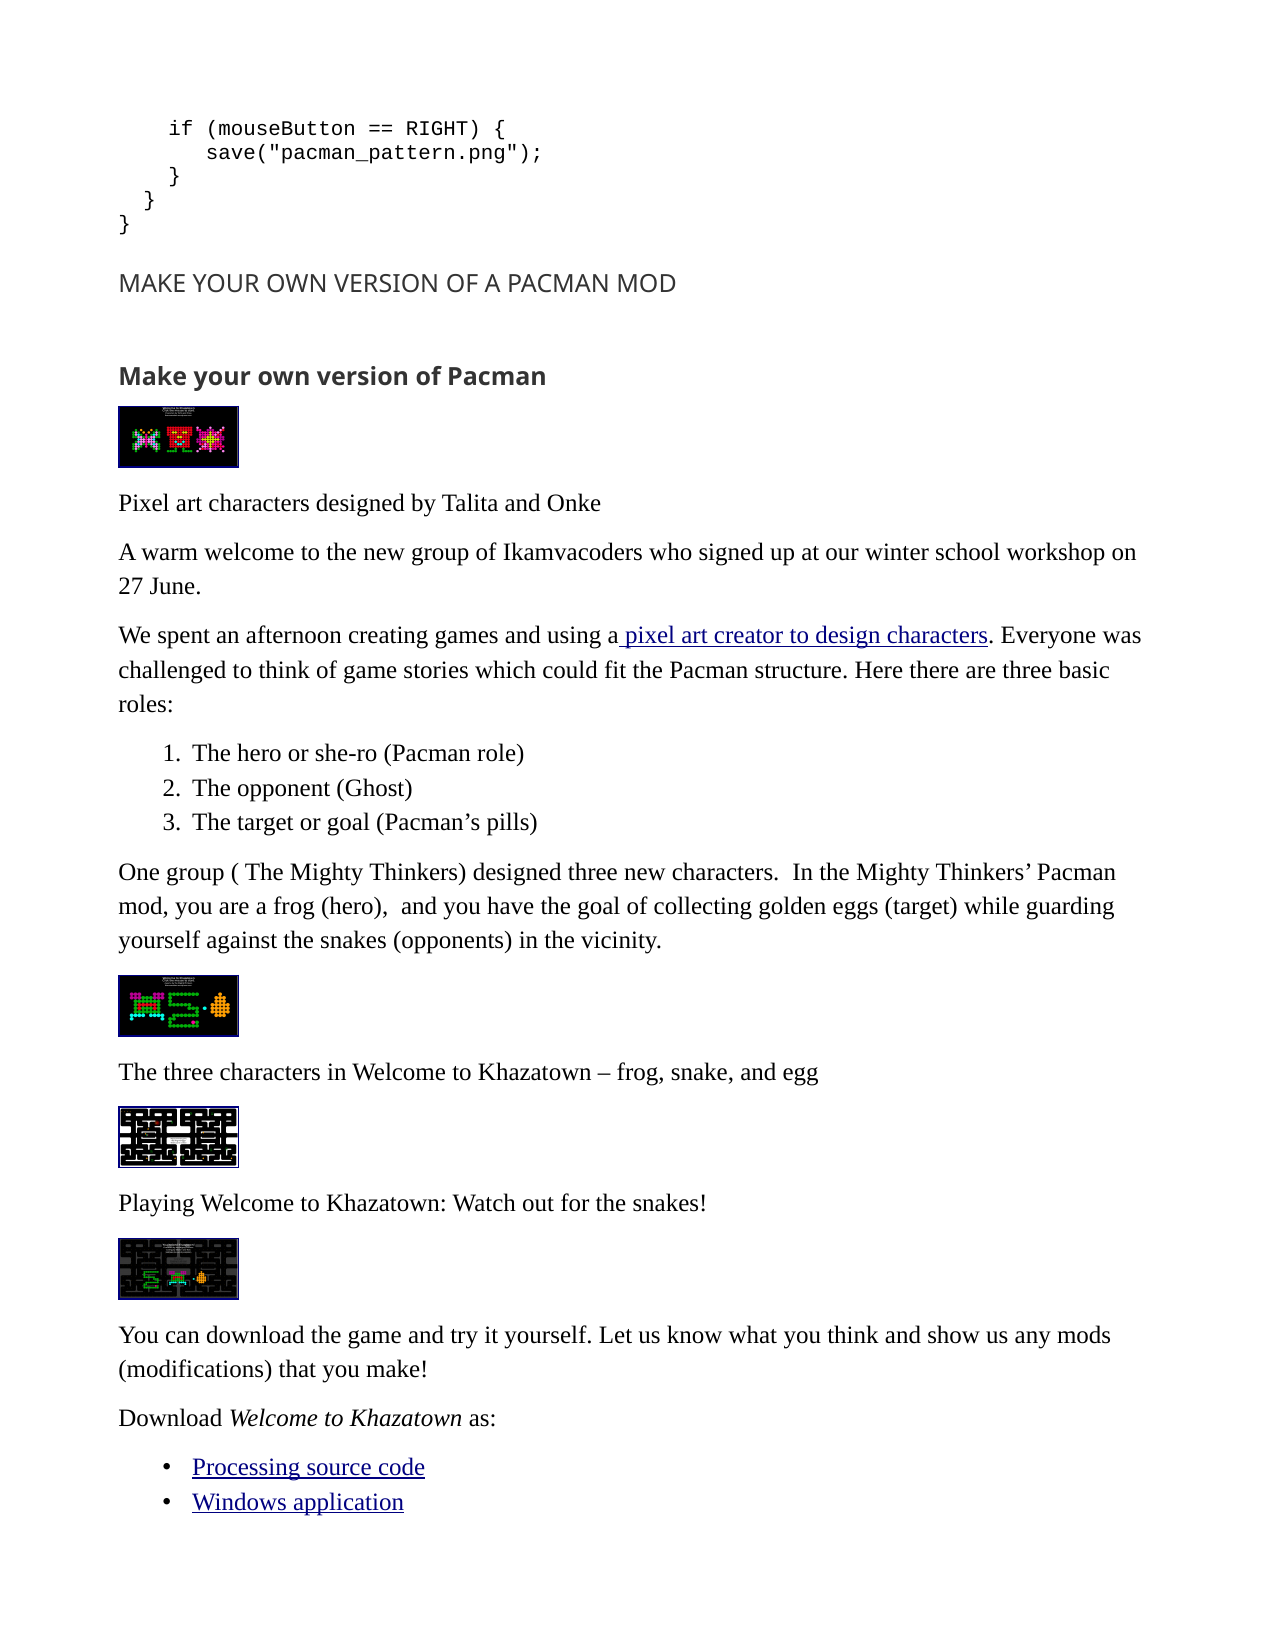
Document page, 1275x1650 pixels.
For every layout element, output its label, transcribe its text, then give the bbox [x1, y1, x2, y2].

text Pixel art characters designed by Talita and Onke [118, 488, 1157, 517]
text Playing Welcome to Khazatown: Watch out for the snakes! [118, 1188, 1157, 1217]
text We spent an afternoon creating games and using a pixel art creator to design characters. Everyone was challenged to think of game stories which could fit the Pacman structure. Here there are three basic roles: [118, 621, 1157, 718]
text MAKE YOUR OWN VERSION OF A PACMAN MOD [118, 266, 1157, 300]
list The opponent (Ghost) [162, 773, 1157, 802]
text You can download the game and try it yourself. Let us know what you think and show us any mods (modifications) that you make! [118, 1320, 1157, 1383]
picture [120, 1239, 238, 1298]
list The hero or she-ro (Pacman role) [162, 738, 1157, 767]
text } [118, 165, 1157, 189]
text One group ( The Mighty Thinkers) designed three new characters. In the Mighty Thinkers’ Pacman mod, you are a frog (hero), and you have the goal of collecting golden eggs (target) while guarding yourself against the snakes (opponents) in the vicinity. [118, 857, 1157, 954]
text if (mouseButton == RIGHT) { [118, 118, 1157, 142]
text } [118, 213, 1157, 236]
text A warm welcome to the new group of Ikamvacoders who signed up at our winter school workshop on 27 June. [118, 537, 1157, 600]
picture [120, 407, 238, 466]
text Download Welcome to Khazatown as: [118, 1403, 1157, 1432]
subtitle Make your own version of Pacman [118, 359, 1157, 393]
picture [120, 976, 238, 1035]
text save("pacman_pattern.png"); [118, 142, 1157, 165]
text } [118, 189, 1157, 213]
list Processing source code [162, 1452, 1157, 1481]
text The three characters in Welcome to Khazatown – frog, snake, and egg [118, 1057, 1157, 1086]
list The target or goal (Pacman’s pills) [162, 807, 1157, 836]
list Windows application [162, 1487, 1157, 1516]
picture [120, 1108, 238, 1167]
